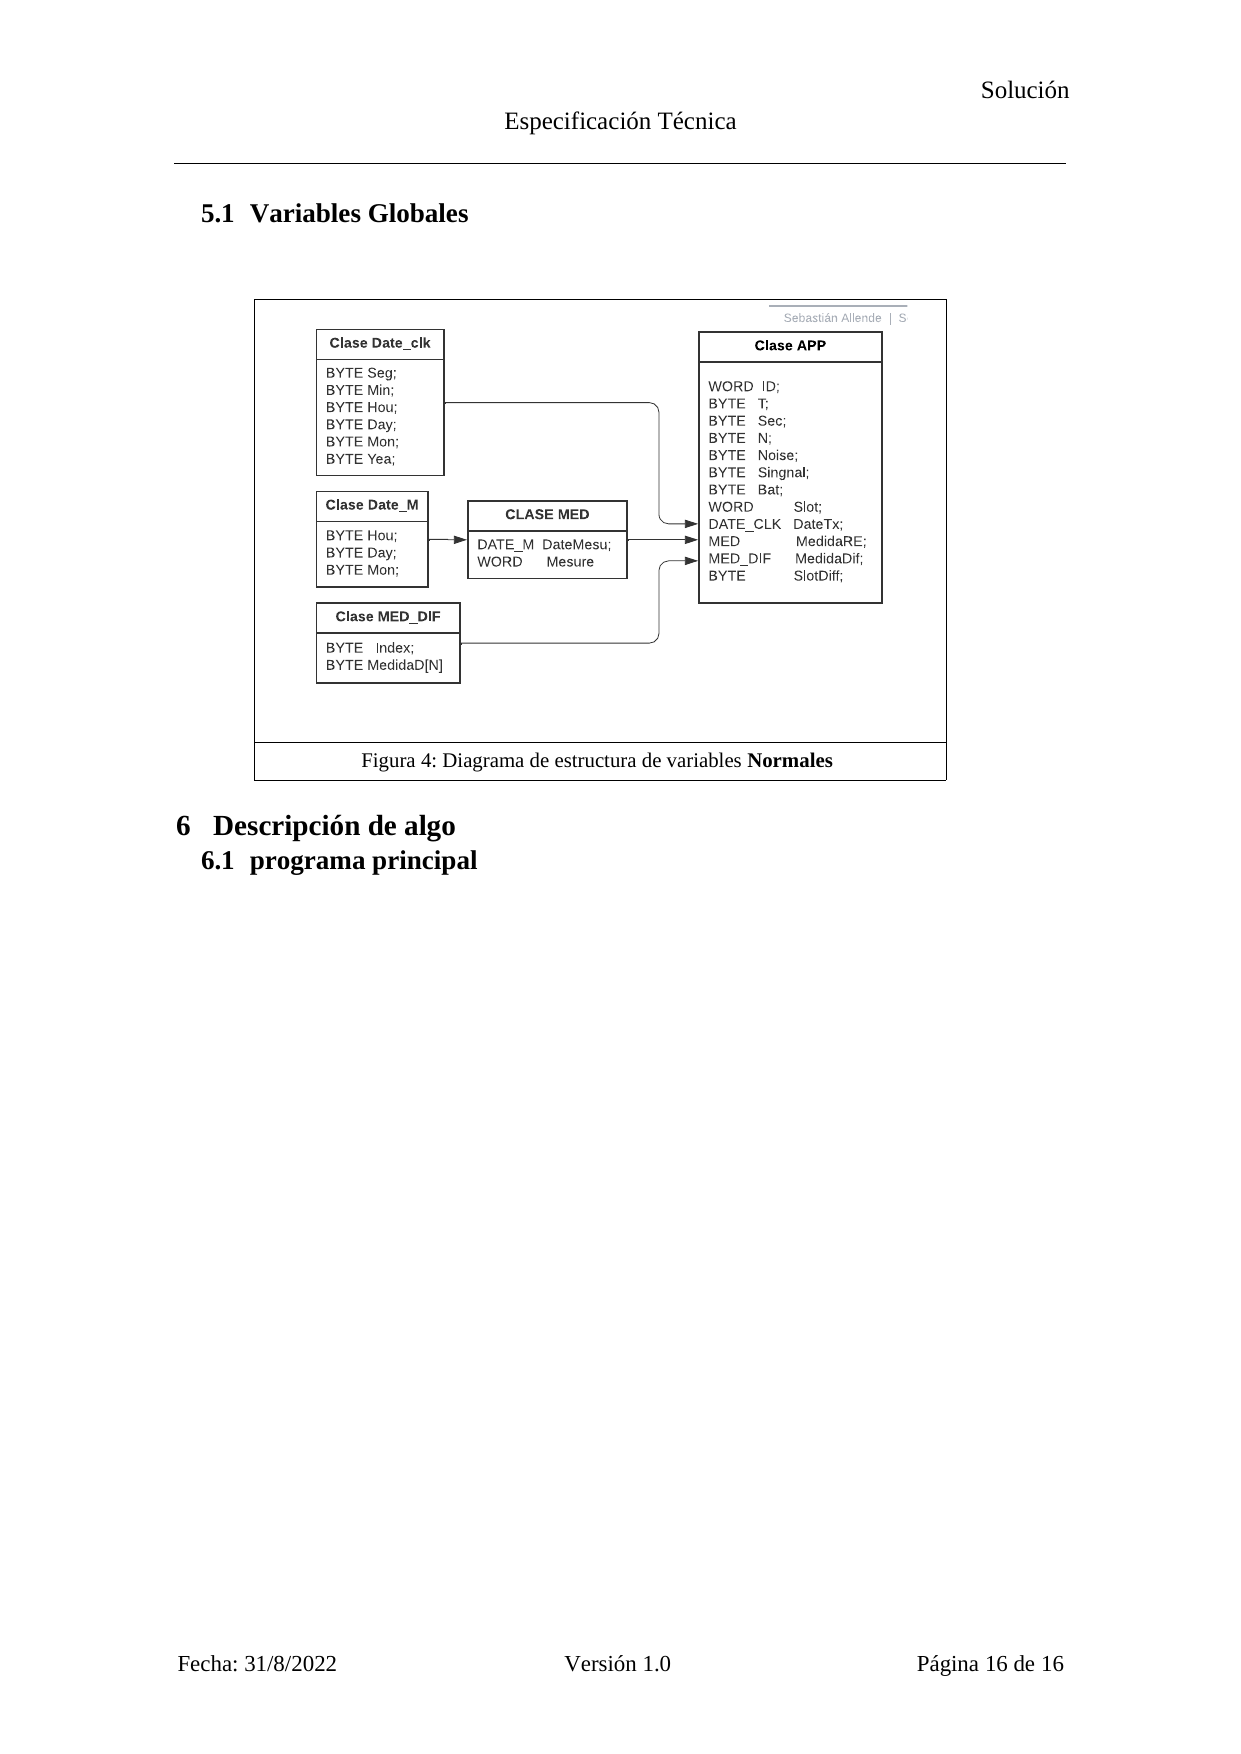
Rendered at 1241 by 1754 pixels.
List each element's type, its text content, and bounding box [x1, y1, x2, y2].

subtitle programa principal [201, 844, 1063, 876]
table_header [255, 300, 946, 742]
table_cell Figura 4: Diagrama de estructura de variables Normales [255, 743, 946, 779]
subtitle Descripción de algo [176, 808, 1069, 842]
subtitle Variables Globales [201, 197, 1063, 228]
